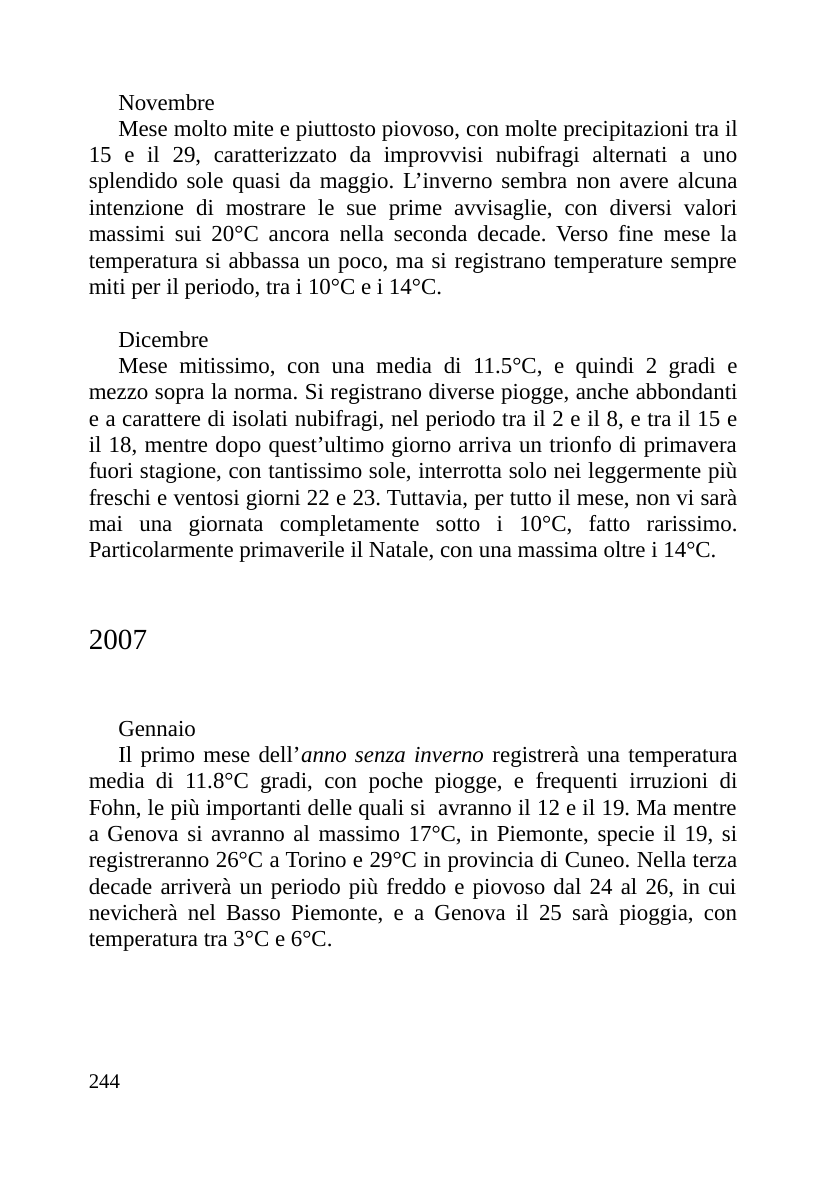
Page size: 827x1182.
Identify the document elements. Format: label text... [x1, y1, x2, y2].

text Il primo mese dell’anno senza inverno registrerà una temperatura media di 11.8°C gradi, con poche piogge, e frequenti irruzioni di Fohn, le più importanti delle quali si avranno il 12 e il 19. Ma mentre a Genova si avranno al massimo 17°C, in Piemonte, specie il 19, si registreranno 26°C a Torino e 29°C in provincia di Cuneo. Nella terza decade arriverà un periodo più freddo e piovoso dal 24 al 26, in cui nevicherà nel Basso Piemonte, e a Genova il 25 sarà pioggia, con temperatura tra 3°C e 6°C. [88, 741, 738, 952]
text Novembre [88, 88, 738, 115]
text Dicembre [88, 326, 738, 352]
text Mese mitissimo, con una media di 11.5°C, e quindi 2 gradi e mezzo sopra la norma. Si registrano diverse piogge, anche abbondanti e a carattere di isolati nubifragi, nel periodo tra il 2 e il 8, e tra il 15 e il 18, mentre dopo quest’ultimo giorno arriva un trionfo di primavera fuori stagione, con tantissimo sole, interrotta solo nei leggermente più freschi e ventosi giorni 22 e 23. Tuttavia, per tutto il mese, non vi sarà mai una giornata completamente sotto i 10°C, fatto rarissimo. Particolarmente primaverile il Natale, con una massima oltre i 14°C. [88, 352, 738, 563]
text Mese molto mite e piuttosto piovoso, con molte precipitazioni tra il 15 e il 29, caratterizzato da improvvisi nubifragi alternati a uno splendido sole quasi da maggio. L’inverno sembra non avere alcuna intenzione di mostrare le sue prime avvisaglie, con diversi valori massimi sui 20°C ancora nella seconda decade. Verso fine mese la temperatura si abbassa un poco, ma si registrano temperature sempre miti per il periodo, tra i 10°C e i 14°C. [88, 115, 738, 299]
text Gennaio [88, 714, 738, 741]
subtitle 2007 [88, 622, 738, 656]
